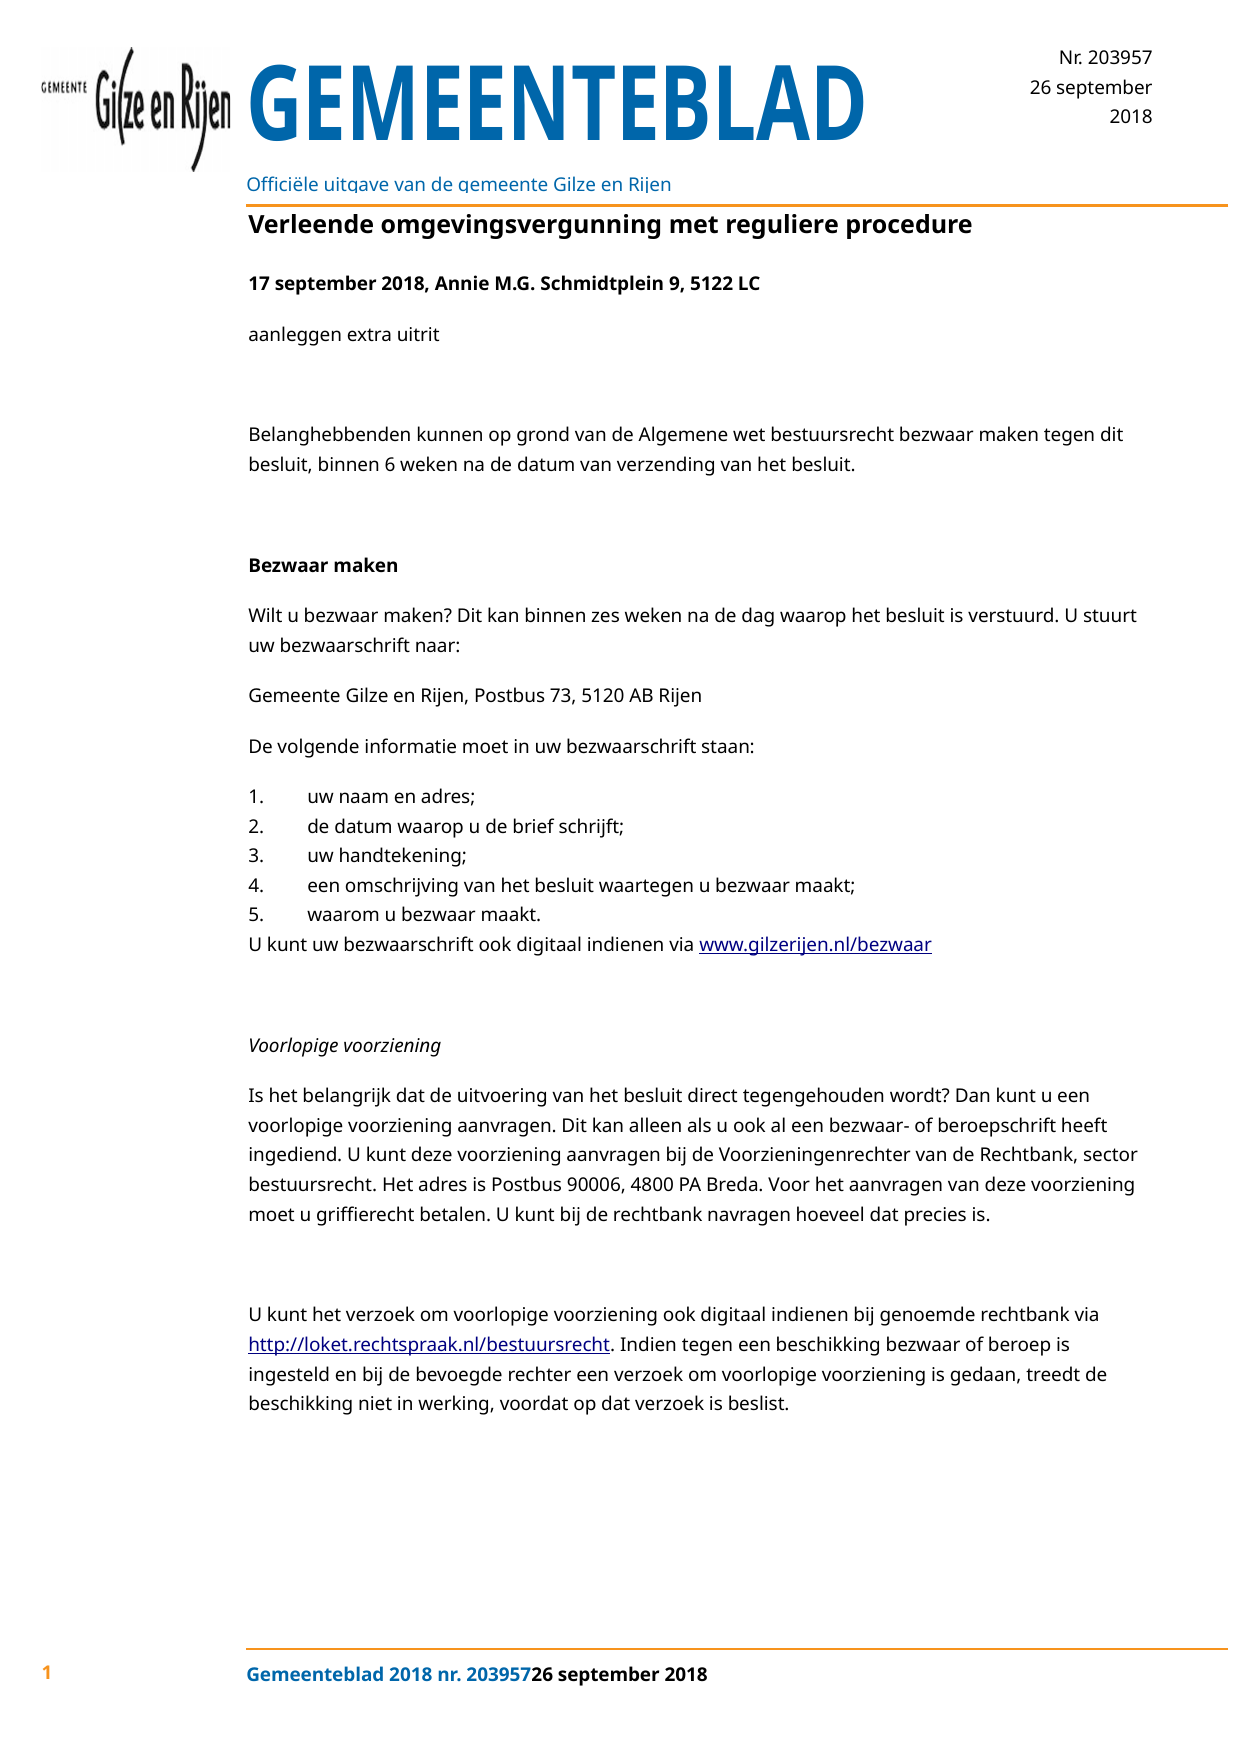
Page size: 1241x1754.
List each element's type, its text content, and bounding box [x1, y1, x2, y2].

list uw handtekening; [248, 842, 1152, 868]
picture [41, 47, 231, 172]
text Gemeente Gilze en Rijen, Postbus 73, 5120 AB Rijen [248, 682, 1152, 708]
text U kunt het verzoek om voorlopige voorziening ook digitaal indienen bij genoemde rechtbank via http://loket.rechtspraak.nl/bestuursrecht. Indien tegen een beschikking bezwaar of beroep is ingesteld en bij de bevoegde rechter een verzoek om voorlopige voorziening is gedaan, treedt de beschikking niet in werking, voordat op dat verzoek is beslist. [248, 1302, 1152, 1416]
text Bezwaar maken [248, 552, 1152, 578]
list waarom u bezwaar maakt. [248, 902, 1152, 927]
text 17 september 2018, Annie M.G. Schmidtplein 9, 5122 LC [248, 270, 1152, 296]
text U kunt uw bezwaarschrift ook digitaal indienen via www.gilzerijen.nl/bezwaar [248, 931, 1152, 957]
list uw naam en adres; [248, 783, 1152, 809]
text aanleggen extra uitrit [248, 321, 1152, 346]
list de datum waarop u de brief schrijft; [248, 813, 1152, 838]
list een omschrijving van het besluit waartegen u bezwaar maakt; [248, 872, 1152, 898]
text De volgende informatie moet in uw bezwaarschrift staan: [248, 733, 1152, 758]
text Belanghebbenden kunnen op grond van de Algemene wet bestuursrecht bezwaar maken tegen dit besluit, binnen 6 weken na de datum van verzending van het besluit. [248, 422, 1152, 477]
text Is het belangrijk dat de uitvoering van het besluit direct tegengehouden wordt? Dan kunt u een voorlopige voorziening aanvragen. Dit kan alleen als u ook al een bezwaar- of beroepschrift heeft ingediend. U kunt deze voorziening aanvragen bij de Voorzieningenrechter van de Rechtbank, sector bestuursrecht. Het adres is Postbus 90006, 4800 PA Breda. Voor het aanvragen van deze voorziening moet u griffierecht betalen. U kunt bij de rechtbank navragen hoeveel dat precies is. [248, 1082, 1152, 1226]
text Wilt u bezwaar maken? Dit kan binnen zes weken na de dag waarop het besluit is verstuurd. U stuurt uw bezwaarschrift naar: [248, 602, 1152, 658]
text Verleende omgevingsvergunning met reguliere procedure [248, 207, 1152, 241]
text Voorlopige voorziening [248, 1032, 1152, 1058]
